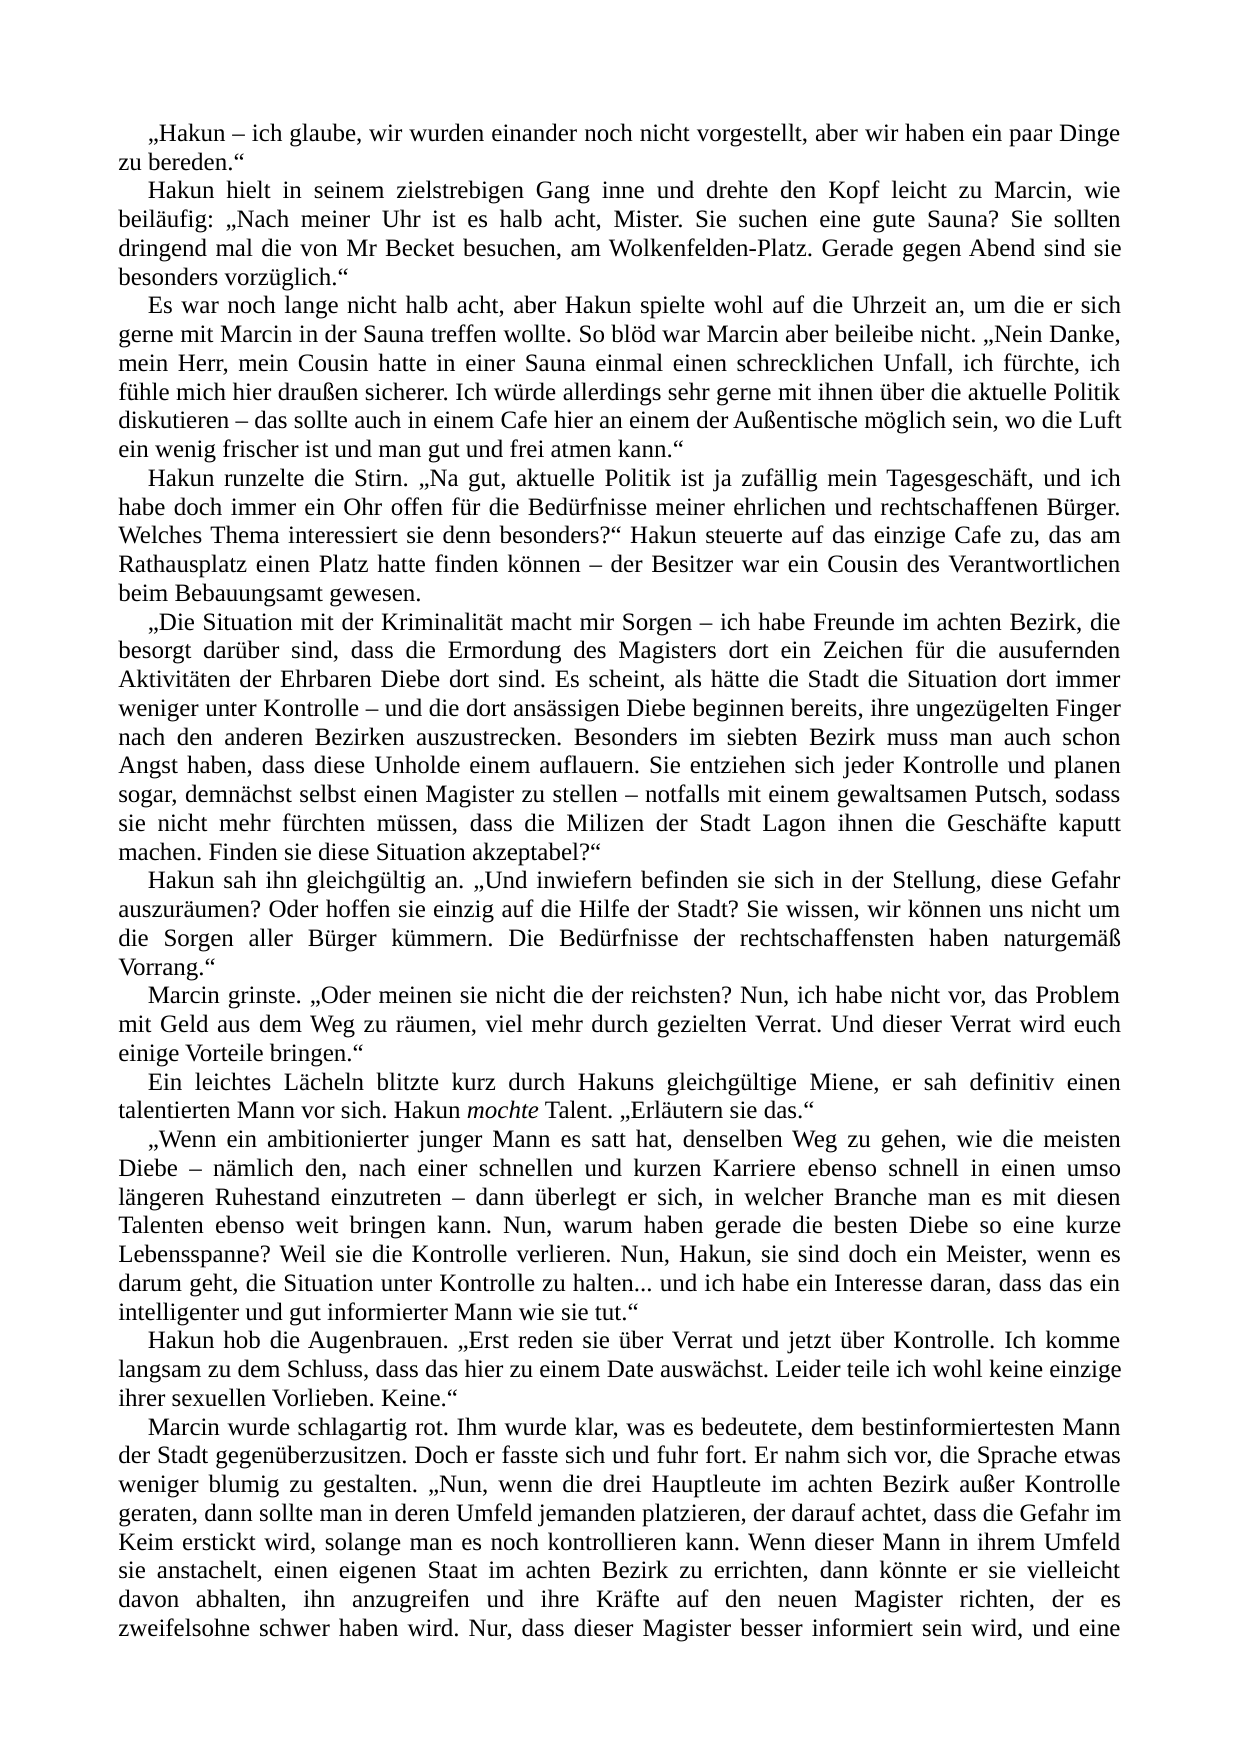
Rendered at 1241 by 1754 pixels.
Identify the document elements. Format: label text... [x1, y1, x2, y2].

text Hakun hielt in seinem zielstrebigen Gang inne und drehte den Kopf leicht zu Marcin, wie beiläufig: „Nach meiner Uhr ist es halb acht, Mister. Sie suchen eine gute Sauna? Sie sollten dringend mal die von Mr Becket besuchen, am Wolkenfelden-Platz. Gerade gegen Abend sind sie besonders vorzüglich.“ [118, 176, 1122, 291]
text Marcin grinste. „Oder meinen sie nicht die der reichsten? Nun, ich habe nicht vor, das Problem mit Geld aus dem Weg zu räumen, viel mehr durch gezielten Verrat. Und dieser Verrat wird euch einige Vorteile bringen.“ [118, 981, 1122, 1067]
text „Wenn ein ambitionierter junger Mann es satt hat, denselben Weg zu gehen, wie die meisten Diebe – nämlich den, nach einer schnellen und kurzen Karriere ebenso schnell in einen umso längeren Ruhestand einzutreten – dann überlegt er sich, in welcher Branche man es mit diesen Talenten ebenso weit bringen kann. Nun, warum haben gerade die besten Diebe so eine kurze Lebensspanne? Weil sie die Kontrolle verlieren. Nun, Hakun, sie sind doch ein Meister, wenn es darum geht, die Situation unter Kontrolle zu halten... und ich habe ein Interesse daran, dass das ein intelligenter und gut informierter Mann wie sie tut.“ [118, 1124, 1122, 1326]
text Ein leichtes Lächeln blitzte kurz durch Hakuns gleichgültige Miene, er sah definitiv einen talentierten Mann vor sich. Hakun mochte Talent. „Erläutern sie das.“ [118, 1067, 1122, 1124]
text „Die Situation mit der Kriminalität macht mir Sorgen – ich habe Freunde im achten Bezirk, die besorgt darüber sind, dass die Ermordung des Magisters dort ein Zeichen für die ausufernden Aktivitäten der Ehrbaren Diebe dort sind. Es scheint, als hätte die Stadt die Situation dort immer weniger unter Kontrolle – und die dort ansässigen Diebe beginnen bereits, ihre ungezügelten Finger nach den anderen Bezirken auszustrecken. Besonders im siebten Bezirk muss man auch schon Angst haben, dass diese Unholde einem auflauern. Sie entziehen sich jeder Kontrolle und planen sogar, demnächst selbst einen Magister zu stellen – notfalls mit einem gewaltsamen Putsch, sodass sie nicht mehr fürchten müssen, dass die Milizen der Stadt Lagon ihnen die Geschäfte kaputt machen. Finden sie diese Situation akzeptabel?“ [118, 607, 1122, 866]
text Hakun hob die Augenbrauen. „Erst reden sie über Verrat und jetzt über Kontrolle. Ich komme langsam zu dem Schluss, dass das hier zu einem Date auswächst. Leider teile ich wohl keine einzige ihrer sexuellen Vorlieben. Keine.“ [118, 1326, 1122, 1412]
text „Hakun – ich glaube, wir wurden einander noch nicht vorgestellt, aber wir haben ein paar Dinge zu bereden.“ [118, 118, 1122, 176]
text Hakun sah ihn gleichgültig an. „Und inwiefern befinden sie sich in der Stellung, diese Gefahr auszuräumen? Oder hoffen sie einzig auf die Hilfe der Stadt? Sie wissen, wir können uns nicht um die Sorgen aller Bürger kümmern. Die Bedürfnisse der rechtschaffensten haben naturgemäß Vorrang.“ [118, 866, 1122, 981]
text Hakun runzelte die Stirn. „Na gut, aktuelle Politik ist ja zufällig mein Tagesgeschäft, und ich habe doch immer ein Ohr offen für die Bedürfnisse meiner ehrlichen und rechtschaffenen Bürger. Welches Thema interessiert sie denn besonders?“ Hakun steuerte auf das einzige Cafe zu, das am Rathausplatz einen Platz hatte finden können – der Besitzer war ein Cousin des Verantwortlichen beim Bebauungsamt gewesen. [118, 463, 1122, 607]
text Es war noch lange nicht halb acht, aber Hakun spielte wohl auf die Uhrzeit an, um die er sich gerne mit Marcin in der Sauna treffen wollte. So blöd war Marcin aber beileibe nicht. „Nein Danke, mein Herr, mein Cousin hatte in einer Sauna einmal einen schrecklichen Unfall, ich fürchte, ich fühle mich hier draußen sicherer. Ich würde allerdings sehr gerne mit ihnen über die aktuelle Politik diskutieren – das sollte auch in einem Cafe hier an einem der Außentische möglich sein, wo die Luft ein wenig frischer ist und man gut und frei atmen kann.“ [118, 291, 1122, 463]
text Marcin wurde schlagartig rot. Ihm wurde klar, was es bedeutete, dem bestinformiertesten Mann der Stadt gegenüberzusitzen. Doch er fasste sich und fuhr fort. Er nahm sich vor, die Sprache etwas weniger blumig zu gestalten. „Nun, wenn die drei Hauptleute im achten Bezirk außer Kontrolle geraten, dann sollte man in deren Umfeld jemanden platzieren, der darauf achtet, dass die Gefahr im Keim erstickt wird, solange man es noch kontrollieren kann. Wenn dieser Mann in ihrem Umfeld sie anstachelt, einen eigenen Staat im achten Bezirk zu errichten, dann könnte er sie vielleicht davon abhalten, ihn anzugreifen und ihre Kräfte auf den neuen Magister richten, der es zweifelsohne schwer haben wird. Nur, dass dieser Magister besser informiert sein wird, und eine [118, 1412, 1122, 1642]
